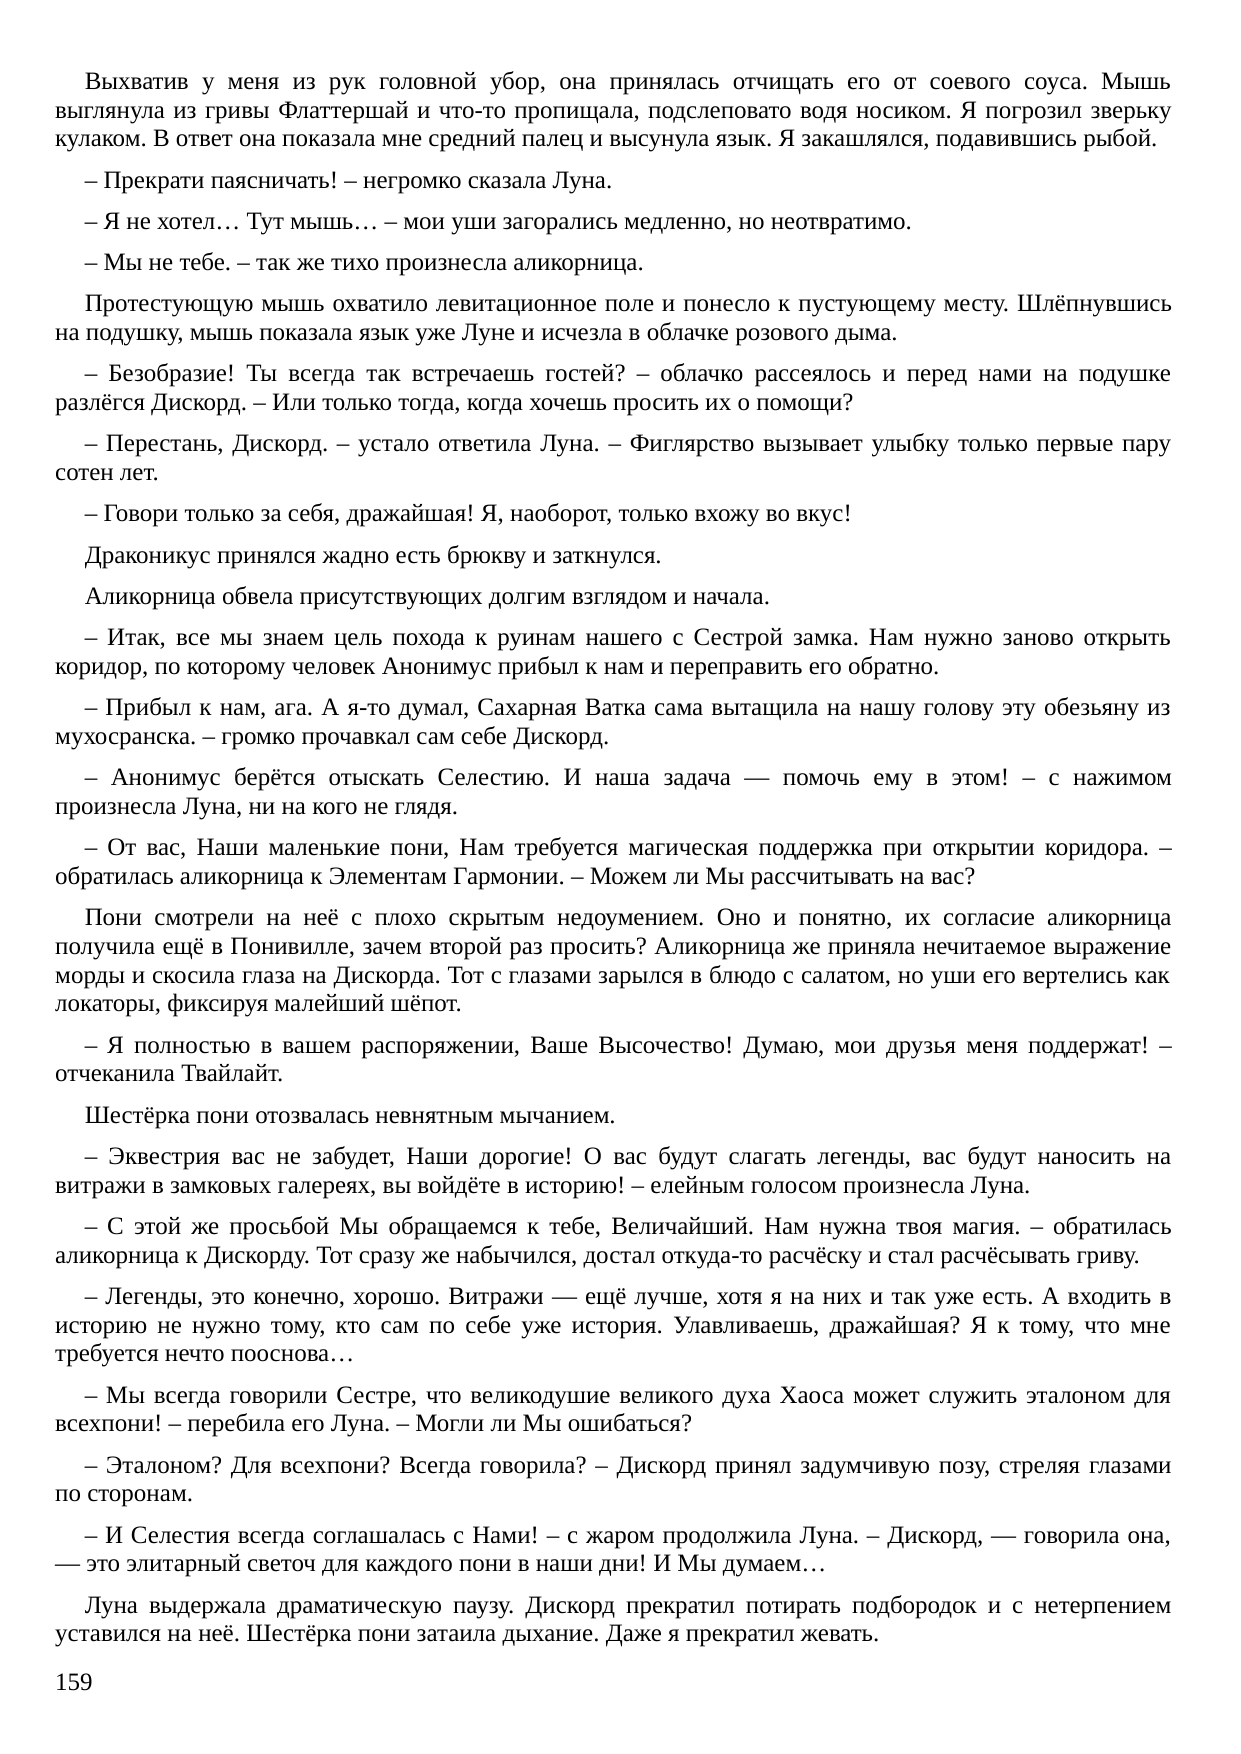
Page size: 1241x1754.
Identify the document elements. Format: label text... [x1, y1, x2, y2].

text – Эквестрия вас не забудет, Наши дорогие! О вас будут слагать легенды, вас будут наносить на витражи в замковых галереях, вы войдёте в историю! – елейным голосом произнесла Луна. [55, 1141, 1173, 1198]
text – С этой же просьбой Мы обращаемся к тебе, Величайший. Нам нужна твоя магия. – обратилась аликорница к Дискорду. Тот сразу же набычился, достал откуда-то расчёску и стал расчёсывать гриву. [55, 1211, 1173, 1268]
text – Прибыл к нам, ага. А я-то думал, Сахарная Ватка сама вытащила на нашу голову эту обезьяну из мухосранска. – громко прочавкал сам себе Дискорд. [55, 692, 1173, 750]
text – Я не хотел… Тут мышь… – мои уши загорались медленно, но неотвратимо. [55, 206, 1173, 235]
text Протестующую мышь охватило левитационное поле и понесло к пустующему месту. Шлёпнувшись на подушку, мышь показала язык уже Луне и исчезла в облачке розового дыма. [55, 288, 1173, 346]
text Драконикус принялся жадно есть брюкву и заткнулся. [55, 540, 1173, 568]
text Луна выдержала драматическую паузу. Дискорд прекратил потирать подбородок и с нетерпением уставился на неё. Шестёрка пони затаила дыхание. Даже я прекратил жевать. [55, 1590, 1173, 1647]
text Выхватив у меня из рук головной убор, она принялась отчищать его от соевого соуса. Мышь выглянула из гривы Флаттершай и что-то пропищала, подслеповато водя носиком. Я погрозил зверьку кулаком. В ответ она показала мне средний палец и высунула язык. Я закашлялся, подавившись рыбой. [55, 66, 1173, 152]
text – Итак, все мы знаем цель похода к руинам нашего с Сестрой замка. Нам нужно заново открыть коридор, по которому человек Анонимус прибыл к нам и переправить его обратно. [55, 622, 1173, 680]
text – Говори только за себя, дражайшая! Я, наоборот, только вхожу во вкус! [55, 498, 1173, 527]
text – Перестань, Дискорд. – устало ответила Луна. – Фиглярство вызывает улыбку только первые пару сотен лет. [55, 428, 1173, 486]
text – Прекрати паясничать! – негромко сказала Луна. [55, 165, 1173, 193]
text – Анонимус берётся отыскать Селестию. И наша задача — помочь ему в этом! – с нажимом произнесла Луна, ни на кого не глядя. [55, 762, 1173, 820]
text Пони смотрели на неё с плохо скрытым недоумением. Оно и понятно, их согласие аликорница получила ещё в Понивилле, зачем второй раз просить? Аликорница же приняла нечитаемое выражение морды и скосила глаза на Дискорда. Тот с глазами зарылся в блюдо с салатом, но уши его вертелись как локаторы, фиксируя малейший шёпот. [55, 902, 1173, 1017]
text – Я полностью в вашем распоряжении, Ваше Высочество! Думаю, мои друзья меня поддержат! – отчеканила Твайлайт. [55, 1030, 1173, 1087]
text Шестёрка пони отозвалась невнятным мычанием. [55, 1100, 1173, 1128]
text – От вас, Наши маленькие пони, Нам требуется магическая поддержка при открытии коридора. – обратилась аликорница к Элементам Гармонии. – Можем ли Мы рассчитывать на вас? [55, 832, 1173, 890]
text – Легенды, это конечно, хорошо. Витражи — ещё лучше, хотя я на них и так уже есть. А входить в историю не нужно тому, кто сам по себе уже история. Улавливаешь, дражайшая? Я к тому, что мне требуется нечто пооснова… [55, 1281, 1173, 1367]
text – Безобразие! Ты всегда так встречаешь гостей? – облачко рассеялось и перед нами на подушке разлёгся Дискорд. – Или только тогда, когда хочешь просить их о помощи? [55, 358, 1173, 416]
text – Эталоном? Для всехпони? Всегда говорила? – Дискорд принял задумчивую позу, стреляя глазами по сторонам. [55, 1450, 1173, 1507]
text – Мы не тебе. – так же тихо произнесла аликорница. [55, 247, 1173, 276]
text – Мы всегда говорили Сестре, что великодушие великого духа Хаоса может служить эталоном для всехпони! – перебила его Луна. – Могли ли Мы ошибаться? [55, 1380, 1173, 1437]
text Аликорница обвела присутствующих долгим взглядом и начала. [55, 581, 1173, 610]
text – И Селестия всегда соглашалась с Нами! – с жаром продолжила Луна. – Дискорд, — говорила она, — это элитарный светоч для каждого пони в наши дни! И Мы думаем… [55, 1520, 1173, 1577]
